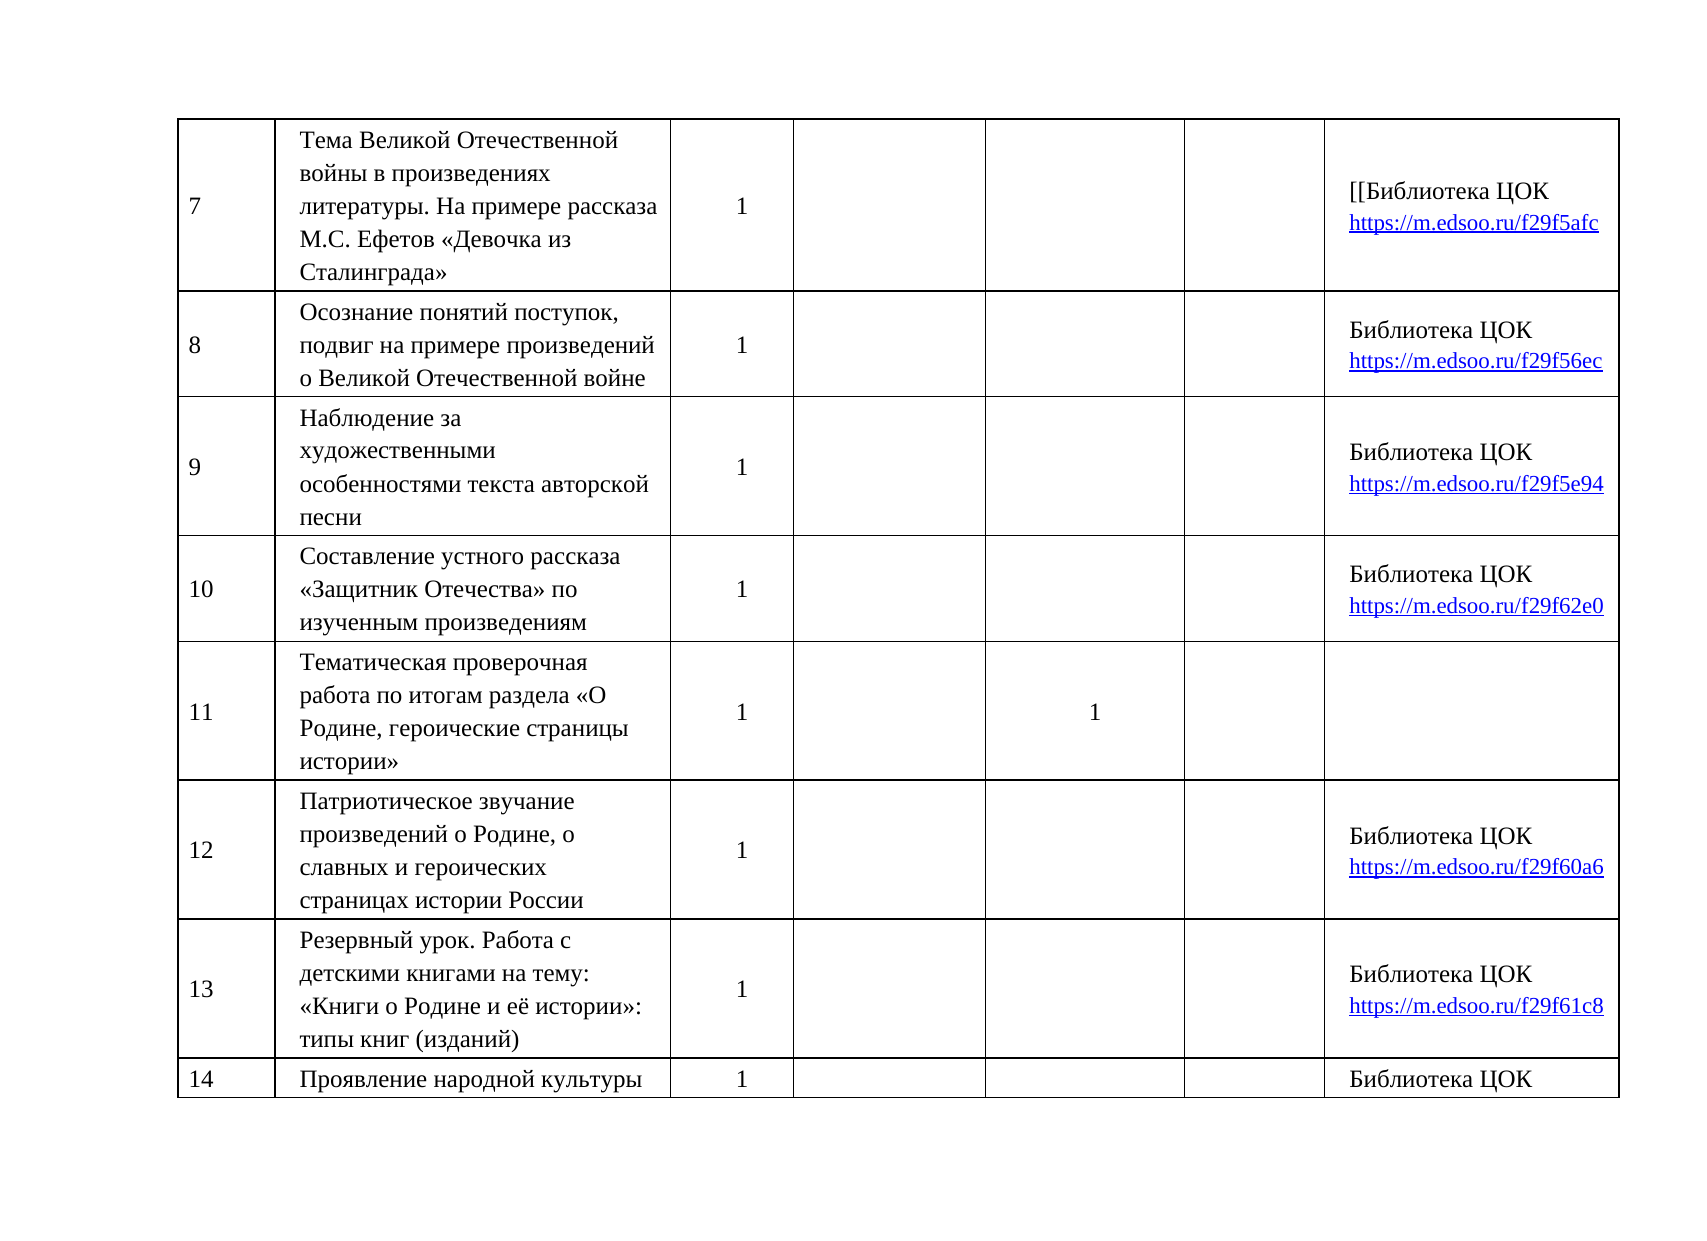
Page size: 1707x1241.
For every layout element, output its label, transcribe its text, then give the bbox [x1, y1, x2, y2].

table_cell [1185, 536, 1324, 641]
table_cell Наблюдение за художественными особенностями текста авторской песни [276, 397, 670, 535]
table_cell [1185, 292, 1324, 396]
table_cell [1185, 920, 1324, 1057]
table_cell [1185, 781, 1324, 918]
table_cell Тема Великой Отечественной войны в произведениях литературы. На примере рассказа М.С. Ефетов «Девочка из Сталинграда» [276, 120, 670, 290]
table_cell [794, 536, 985, 641]
table_cell Резервный урок. Работа с детскими книгами на тему: «Книги о Родине и её истории»: типы книг (изданий) [276, 920, 670, 1057]
table_cell [[Библиотека ЦОК https://m.edsoo.ru/f29f5afc [1325, 120, 1618, 290]
table_cell [794, 120, 985, 290]
table_cell [794, 642, 985, 779]
table_cell Библиотека ЦОК https://m.edsoo.ru/f29f56ec [1325, 292, 1618, 396]
table_cell [794, 397, 985, 535]
table_cell 1 [986, 642, 1184, 779]
table_cell Библиотека ЦОК https://m.edsoo.ru/f29f60a6 [1325, 781, 1618, 918]
table_cell [1185, 120, 1324, 290]
table_cell 1 [671, 642, 793, 779]
table_cell Библиотека ЦОК https://m.edsoo.ru/f29f5e94 [1325, 397, 1618, 535]
table_cell 14 [179, 1059, 274, 1097]
table_cell [986, 781, 1184, 918]
table_cell Проявление народной культуры [276, 1059, 670, 1097]
table_cell [986, 536, 1184, 641]
table_cell [1325, 642, 1618, 779]
table_cell 13 [179, 920, 274, 1057]
table_cell 1 [671, 397, 793, 535]
table_cell [1185, 642, 1324, 779]
table_cell 8 [179, 292, 274, 396]
table_cell Составление устного рассказа «Защитник Отечества» по изученным произведениям [276, 536, 670, 641]
table_cell 12 [179, 781, 274, 918]
table_cell 10 [179, 536, 274, 641]
table_cell [986, 292, 1184, 396]
table_cell 11 [179, 642, 274, 779]
table_cell 9 [179, 397, 274, 535]
table_cell [794, 920, 985, 1057]
table_cell 1 [671, 536, 793, 641]
table_cell 7 [179, 120, 274, 290]
table_cell Тематическая проверочная работа по итогам раздела «О Родине, героические страницы истории» [276, 642, 670, 779]
table_cell 1 [671, 120, 793, 290]
table_cell Библиотека ЦОК https://m.edsoo.ru/f29f61c8 [1325, 920, 1618, 1057]
table_cell [986, 920, 1184, 1057]
table_cell 1 [671, 920, 793, 1057]
table_cell Библиотека ЦОК https://m.edsoo.ru/f29f62e0 [1325, 536, 1618, 641]
table_cell [986, 397, 1184, 535]
table_cell Патриотическое звучание произведений о Родине, о славных и героических страницах истории России [276, 781, 670, 918]
table_cell [794, 1059, 985, 1097]
table_cell [794, 781, 985, 918]
table_cell [794, 292, 985, 396]
table_cell Библиотека ЦОК [1325, 1059, 1618, 1097]
table_cell 1 [671, 292, 793, 396]
table_cell [1185, 1059, 1324, 1097]
table_cell [986, 120, 1184, 290]
table_cell 1 [671, 781, 793, 918]
table_cell 1 [671, 1059, 793, 1097]
table_cell [986, 1059, 1184, 1097]
table_cell Осознание понятий поступок, подвиг на примере произведений о Великой Отечественной войне [276, 292, 670, 396]
table_cell [1185, 397, 1324, 535]
